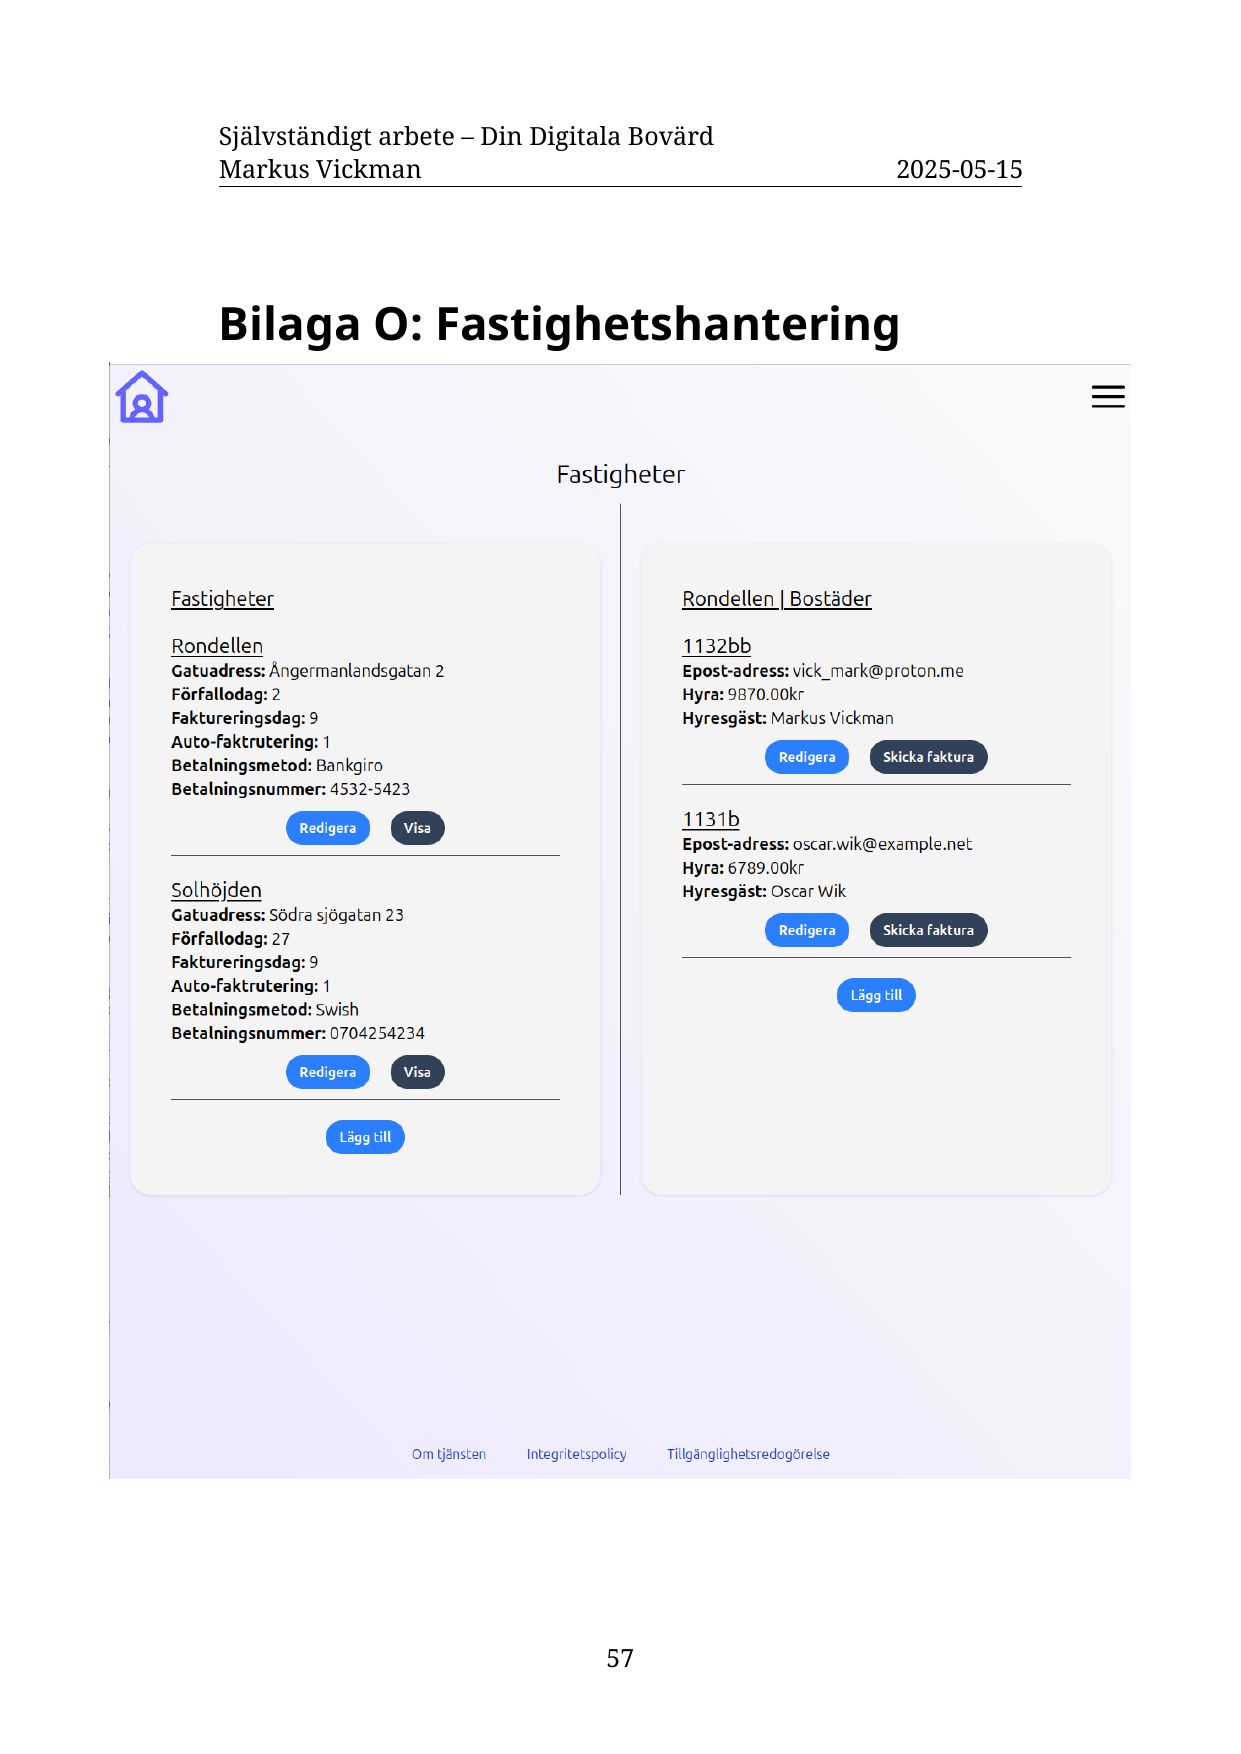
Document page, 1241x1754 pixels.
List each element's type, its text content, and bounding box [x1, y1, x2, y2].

subtitle Bilaga O: Fastighetshantering [218, 291, 1022, 353]
picture [109, 362, 1131, 1479]
